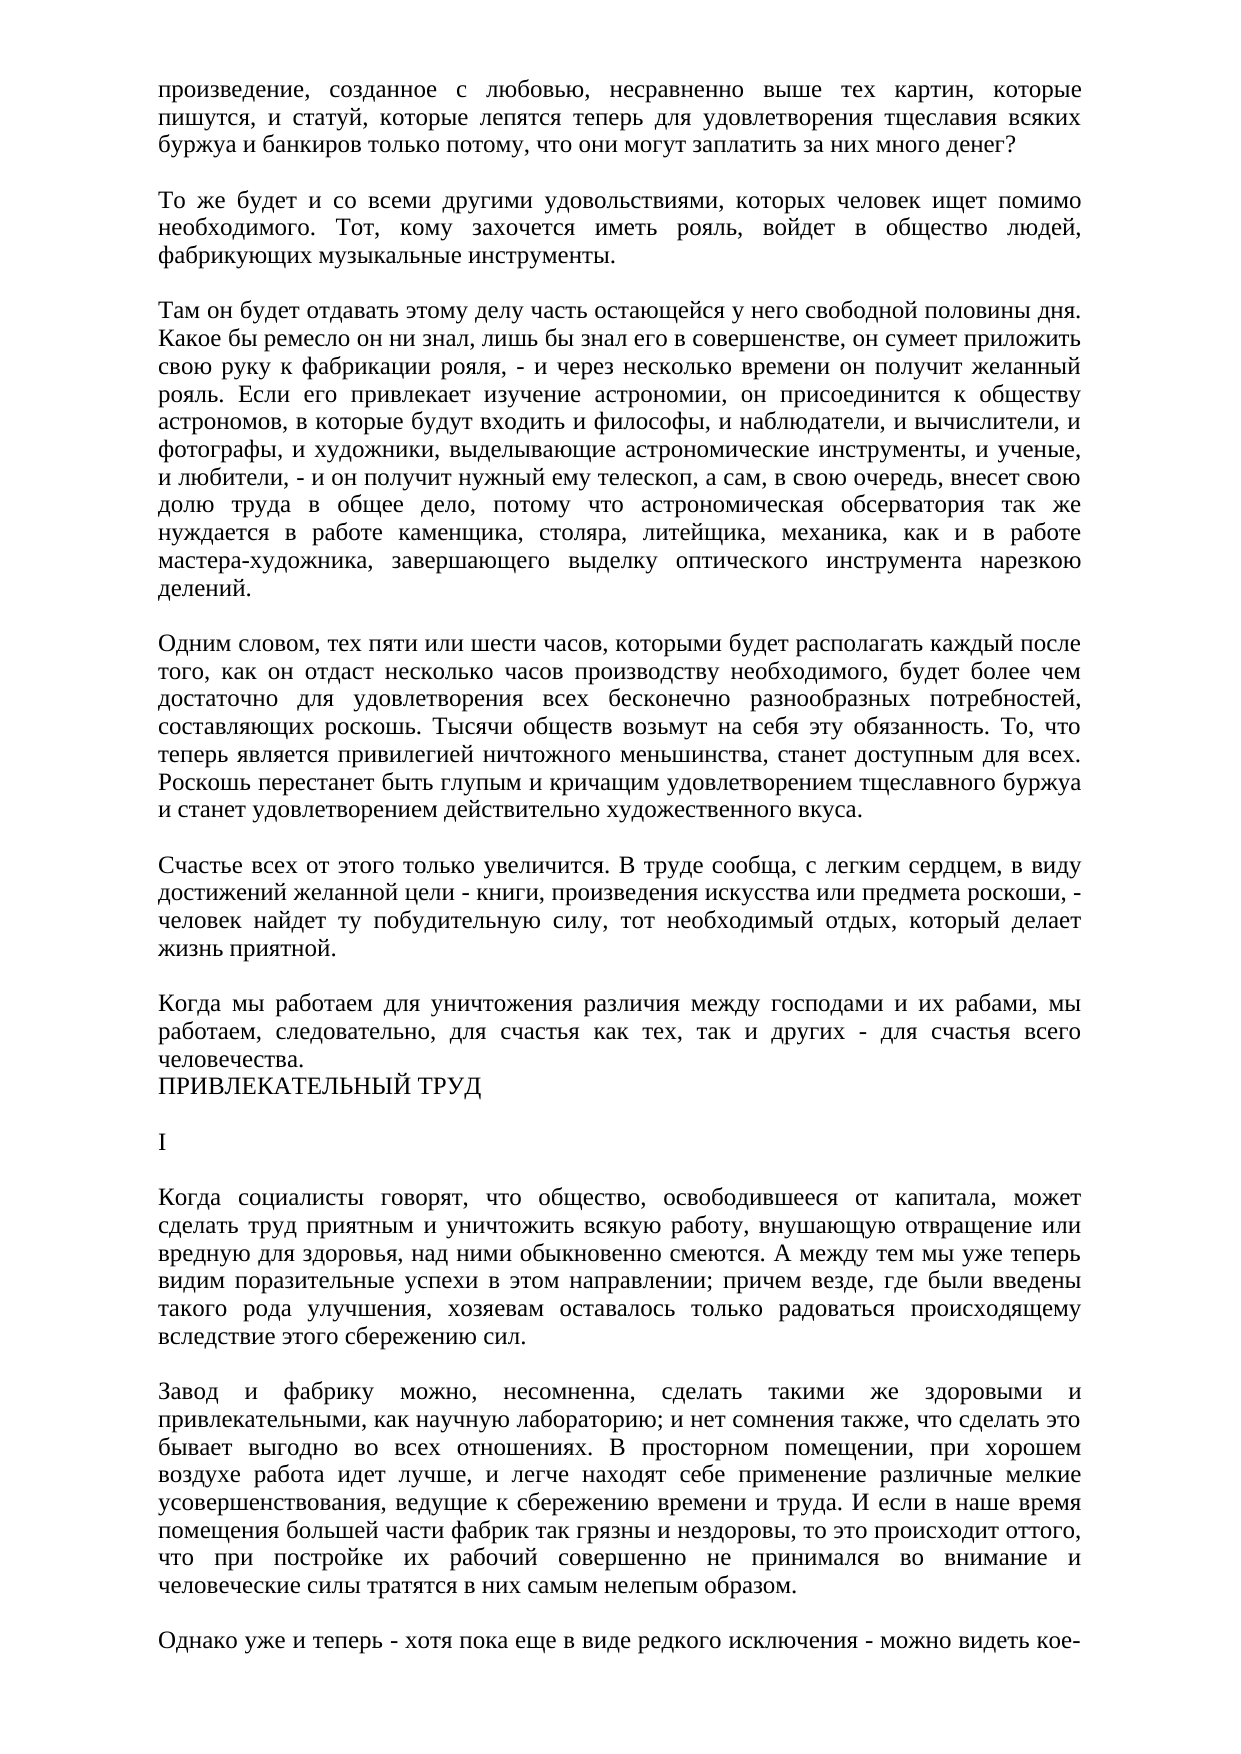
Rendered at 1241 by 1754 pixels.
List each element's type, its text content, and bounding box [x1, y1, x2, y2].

text Когда мы работаем для уничтожения различия между господами и их рабами, мы работаем, следовательно, для счастья как тех, так и других - для счастья всего человечества. [158, 989, 1082, 1072]
text Там он будет отдавать этому делу часть остающейся у него свободной половины дня. Какое бы ремесло он ни знал, лишь бы знал его в совершенстве, он сумеет приложить свою руку к фабрикации рояля, - и через несколько времени он получит желанный рояль. Если его привлекает изучение астрономии, он присоединится к обществу астрономов, в которые будут входить и философы, и наблюдатели, и вычислители, и фотографы, и художники, выделывающие астрономические инструменты, и ученые, и любители, - и он получит нужный ему телескоп, а сам, в свою очередь, внесет свою долю труда в общее дело, потому что астрономическая обсерватория так же нуждается в работе каменщика, столяра, литейщика, механика, как и в работе мастера-художника, завершающего выделку оптического инструмента нарезкою делений. [158, 297, 1082, 601]
text Завод и фабрику можно, несомненна, сделать такими же здоровыми и привлекательными, как научную лабораторию; и нет сомнения также, что сделать это бывает выгодно во всех отношениях. В просторном помещении, при хорошем воздухе работа идет лучше, и легче находят себе применение различные мелкие усовершенствования, ведущие к сбережению времени и труда. И если в наше время помещения большей части фабрик так грязны и нездоровы, то это происходит оттого, что при постройке их рабочий совершенно не принимался во внимание и человеческие силы тратятся в них самым нелепым образом. [158, 1377, 1082, 1599]
text То же будет и со всеми другими удовольствиями, которых человек ищет помимо необходимого. Тот, кому захочется иметь рояль, войдет в общество людей, фабрикующих музыкальные инструменты. [158, 186, 1082, 269]
text I [158, 1128, 1082, 1156]
text Когда социалисты говорят, что общество, освободившееся от капитала, может сделать труд приятным и уничтожить всякую работу, внушающую отвращение или вредную для здоровья, над ними обыкновенно смеются. А между тем мы уже теперь видим поразительные успехи в этом направлении; причем везде, где были введены такого рода улучшения, хозяевам оставалось только радоваться происходящему вследствие этого сбережению сил. [158, 1183, 1082, 1349]
text произведение, созданное с любовью, несравненно выше тех картин, которые пишутся, и статуй, которые лепятся теперь для удовлетворения тщеславия всяких буржуа и банкиров только потому, что они могут заплатить за них много денег? [158, 75, 1082, 158]
text ПРИВЛЕКАТЕЛЬНЫЙ ТРУД [158, 1072, 1082, 1100]
text Одним словом, тех пяти или шести часов, которыми будет располагать каждый после того, как он отдаст несколько часов производству необходимого, будет более чем достаточно для удовлетворения всех бесконечно разнообразных потребностей, составляющих роскошь. Тысячи обществ возьмут на себя эту обязанность. То, что теперь является привилегией ничтожного меньшинства, станет доступным для всех. Роскошь перестанет быть глупым и кричащим удовлетворением тщеславного буржуа и станет удовлетворением действительно художественного вкуса. [158, 629, 1082, 823]
text Счастье всех от этого только увеличится. В труде сообща, с легким сердцем, в виду достижений желанной цели - книги, произведения искусства или предмета роскоши, - человек найдет ту побудительную силу, тот необходимый отдых, который делает жизнь приятной. [158, 851, 1082, 962]
text Однако уже и теперь - хотя пока еще в виде редкого исключения - можно видеть кое- [158, 1627, 1082, 1654]
